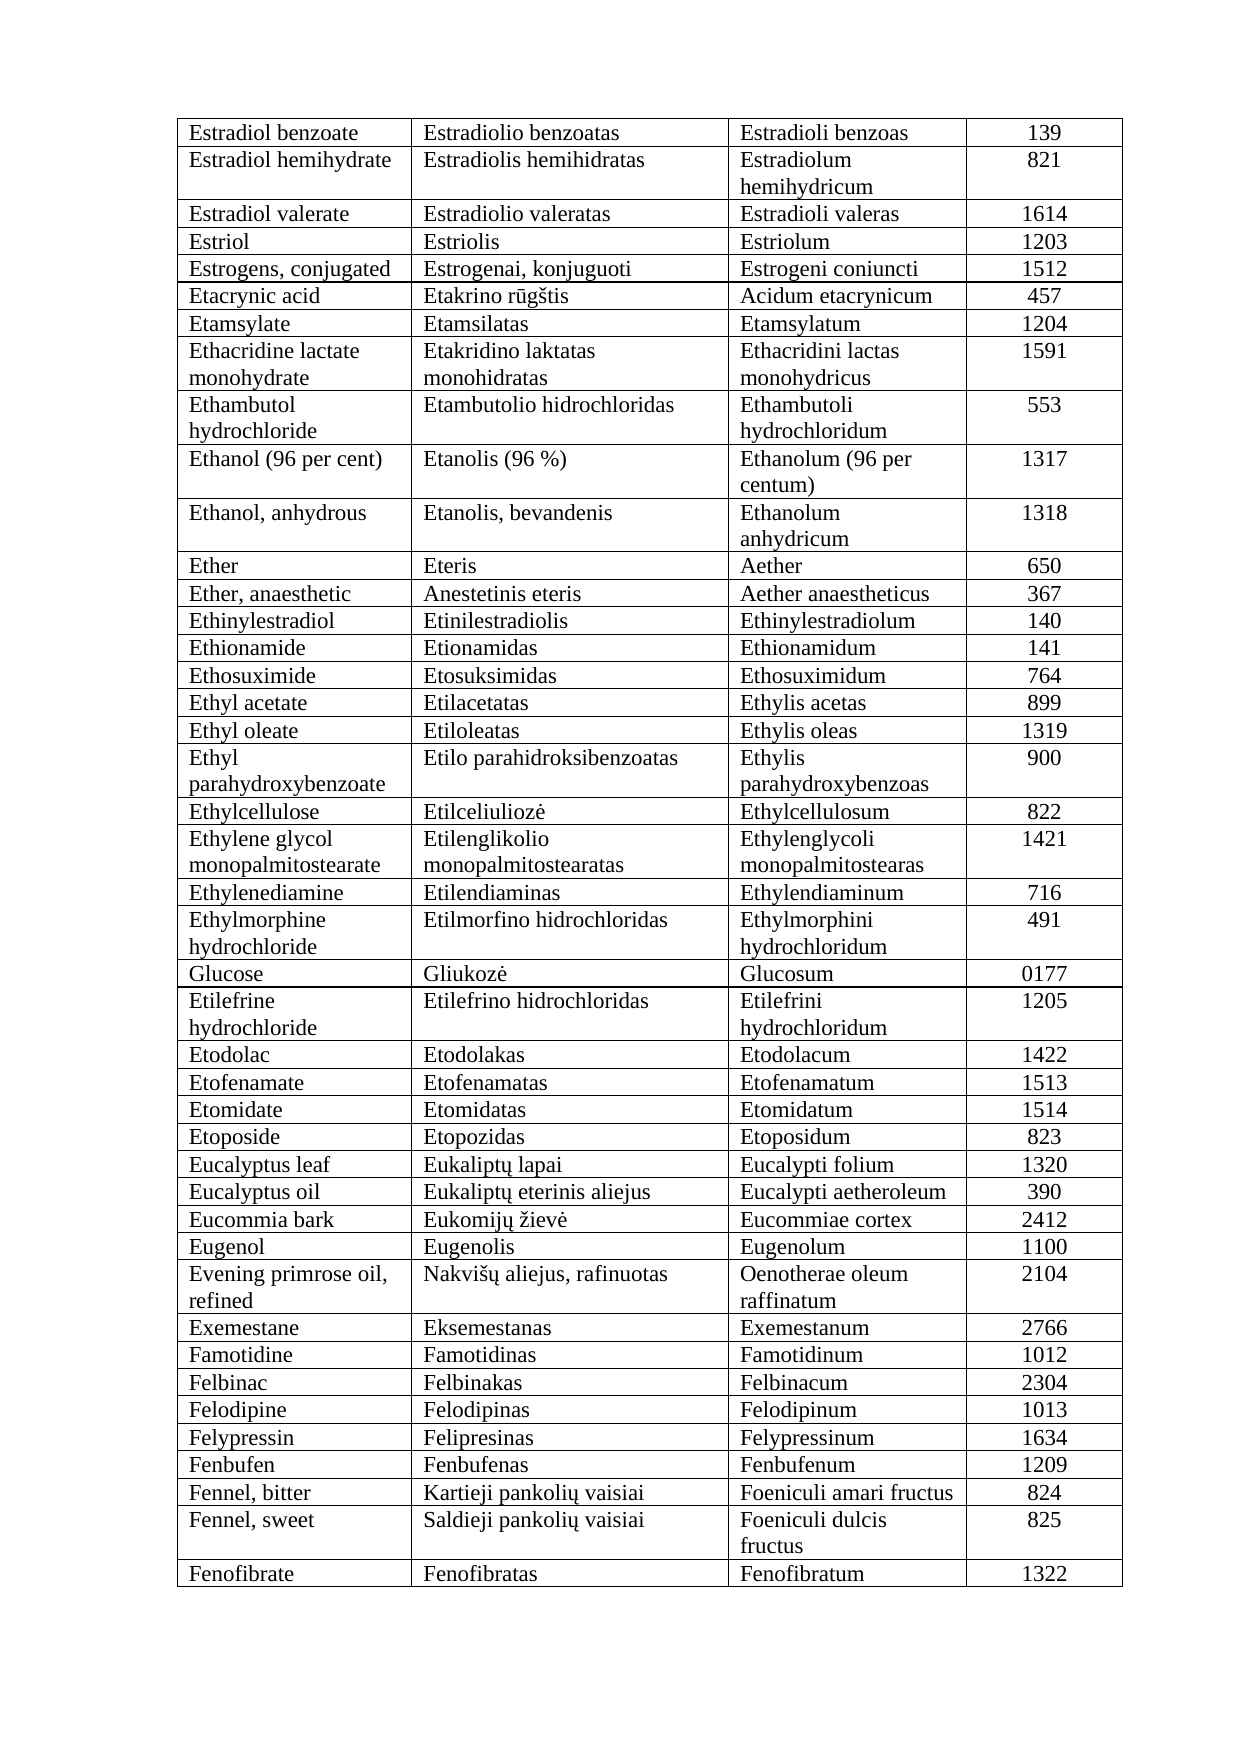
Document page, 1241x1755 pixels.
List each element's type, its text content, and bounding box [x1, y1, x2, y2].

table_cell 2766 [967, 1314, 1122, 1341]
table_cell Etambutolio hidrochloridas [412, 391, 728, 444]
table_cell 1319 [967, 717, 1122, 743]
table_cell Estradioli valeras [729, 200, 966, 227]
table_cell 824 [967, 1479, 1122, 1505]
table_cell Etofenamatum [729, 1069, 966, 1095]
table_cell Felypressinum [729, 1424, 966, 1450]
table_cell Kartieji pankolių vaisiai [412, 1479, 728, 1505]
table_cell Etamsylatum [729, 310, 966, 336]
table_cell Etilmorfino hidrochloridas [412, 906, 728, 959]
table_cell 2304 [967, 1369, 1122, 1395]
table_cell Felodipine [178, 1396, 411, 1423]
table_cell Oenotherae oleum raffinatum [729, 1260, 966, 1313]
table_cell Felypressin [178, 1424, 411, 1450]
table_cell 650 [967, 552, 1122, 579]
table_cell Estriolis [412, 228, 728, 254]
table_cell 553 [967, 391, 1122, 444]
table_cell Eucalyptus leaf [178, 1151, 411, 1177]
table_cell 900 [967, 744, 1122, 797]
table_cell Etilo parahidroksibenzoatas [412, 744, 728, 797]
table_cell Ethylmorphine hydrochloride [178, 906, 411, 959]
table_cell 825 [967, 1506, 1122, 1559]
table_cell Etilefrini hydrochloridum [729, 988, 966, 1040]
table_cell Fenbufenas [412, 1451, 728, 1477]
table_cell Etilacetatas [412, 689, 728, 716]
table_cell Estradiol valerate [178, 200, 411, 227]
table_cell Ethanolum (96 per centum) [729, 445, 966, 497]
table_cell Felodipinum [729, 1396, 966, 1423]
table_cell Ethylis oleas [729, 717, 966, 743]
table_cell 822 [967, 798, 1122, 824]
table_cell Ethylis parahydroxybenzoas [729, 744, 966, 797]
table_cell Anestetinis eteris [412, 580, 728, 606]
table_cell Eukomijų žievė [412, 1206, 728, 1232]
table_cell Felbinakas [412, 1369, 728, 1395]
table_cell 491 [967, 906, 1122, 959]
table_cell Ethylenglycoli monopalmitostearas [729, 825, 966, 878]
table_cell Felipresinas [412, 1424, 728, 1450]
table_cell Ethambutol hydrochloride [178, 391, 411, 444]
table_cell 1634 [967, 1424, 1122, 1450]
table_cell 1012 [967, 1342, 1122, 1368]
table_cell Etanolis, bevandenis [412, 499, 728, 551]
table_cell Gliukozė [412, 960, 728, 986]
table_cell Glucose [178, 960, 411, 986]
table_cell 1209 [967, 1451, 1122, 1477]
table_cell Etoposide [178, 1124, 411, 1150]
table_cell Etiloleatas [412, 717, 728, 743]
table_cell Ethyl parahydroxybenzoate [178, 744, 411, 797]
table_cell Etacrynic acid [178, 283, 411, 309]
table_cell 1203 [967, 228, 1122, 254]
table_cell 821 [967, 147, 1122, 199]
table_cell Estriolum [729, 228, 966, 254]
table_cell Etomidate [178, 1096, 411, 1122]
table_cell Eksemestanas [412, 1314, 728, 1341]
table_cell Eukaliptų lapai [412, 1151, 728, 1177]
table_cell 139 [967, 119, 1122, 146]
table_cell Eucommiae cortex [729, 1206, 966, 1232]
table_cell Ethacridini lactas monohydricus [729, 337, 966, 390]
table_cell Etilefrino hidrochloridas [412, 988, 728, 1040]
table_cell Ethinylestradiolum [729, 607, 966, 633]
table_cell Estradiolis hemihidratas [412, 147, 728, 199]
table_cell Ethylis acetas [729, 689, 966, 716]
table_cell Ethambutoli hydrochloridum [729, 391, 966, 444]
table_cell 1204 [967, 310, 1122, 336]
table_cell 1100 [967, 1233, 1122, 1259]
table_cell Felodipinas [412, 1396, 728, 1423]
table_cell 764 [967, 662, 1122, 688]
table_cell Ethionamidum [729, 635, 966, 661]
table_cell Eugenolis [412, 1233, 728, 1259]
table_cell Etofenamatas [412, 1069, 728, 1095]
table_cell Ethanol, anhydrous [178, 499, 411, 551]
table_cell Eucalypti aetheroleum [729, 1178, 966, 1204]
table_cell Ethyl oleate [178, 717, 411, 743]
table_cell Famotidine [178, 1342, 411, 1368]
table_cell 1205 [967, 988, 1122, 1040]
table_cell Exemestanum [729, 1314, 966, 1341]
table_cell 823 [967, 1124, 1122, 1150]
table_cell Fenofibratas [412, 1560, 728, 1586]
table_cell 141 [967, 635, 1122, 661]
table_cell 1320 [967, 1151, 1122, 1177]
table_cell Estradiolio valeratas [412, 200, 728, 227]
table_cell Acidum etacrynicum [729, 283, 966, 309]
table_cell Evening primrose oil, refined [178, 1260, 411, 1313]
table_cell Estradiolum hemihydricum [729, 147, 966, 199]
table_cell Etomidatas [412, 1096, 728, 1122]
table_cell Estradiolio benzoatas [412, 119, 728, 146]
table_cell Foeniculi dulcis fructus [729, 1506, 966, 1559]
table_cell 1013 [967, 1396, 1122, 1423]
table_cell Exemestane [178, 1314, 411, 1341]
table_cell 1614 [967, 200, 1122, 227]
table_cell Estriol [178, 228, 411, 254]
table_cell Fenofibratum [729, 1560, 966, 1586]
table_cell 2412 [967, 1206, 1122, 1232]
table_cell Ethylcellulose [178, 798, 411, 824]
table_cell Fenbufenum [729, 1451, 966, 1477]
table_cell 1514 [967, 1096, 1122, 1122]
table_cell 1422 [967, 1041, 1122, 1068]
table_cell 716 [967, 879, 1122, 905]
table_cell Etakrino rūgštis [412, 283, 728, 309]
table_cell Estradioli benzoas [729, 119, 966, 146]
table_cell Estrogenai, konjuguoti [412, 255, 728, 281]
table_cell Ethosuximide [178, 662, 411, 688]
table_cell Etilendiaminas [412, 879, 728, 905]
table_cell Ethanolum anhydricum [729, 499, 966, 551]
table_cell Ethylcellulosum [729, 798, 966, 824]
table_cell Etakridino laktatas monohidratas [412, 337, 728, 390]
table_cell Etamsilatas [412, 310, 728, 336]
table_cell Famotidinas [412, 1342, 728, 1368]
table_cell Eukaliptų eterinis aliejus [412, 1178, 728, 1204]
table_cell Etinilestradiolis [412, 607, 728, 633]
table_cell Etodolac [178, 1041, 411, 1068]
table_cell 1322 [967, 1560, 1122, 1586]
table_cell 1318 [967, 499, 1122, 551]
table_cell Eteris [412, 552, 728, 579]
table_cell Etionamidas [412, 635, 728, 661]
table_cell Ethinylestradiol [178, 607, 411, 633]
table_cell Ether, anaesthetic [178, 580, 411, 606]
table_cell Ether [178, 552, 411, 579]
table_cell 1591 [967, 337, 1122, 390]
table_cell Etilefrine hydrochloride [178, 988, 411, 1040]
table_cell Aether anaestheticus [729, 580, 966, 606]
table_cell 1317 [967, 445, 1122, 497]
table_cell Felbinac [178, 1369, 411, 1395]
table_cell Ethyl acetate [178, 689, 411, 716]
table_cell 390 [967, 1178, 1122, 1204]
table_cell Ethylenediamine [178, 879, 411, 905]
table_cell Fenofibrate [178, 1560, 411, 1586]
table_cell Etoposidum [729, 1124, 966, 1150]
table_cell Fennel, sweet [178, 1506, 411, 1559]
table_cell Eucommia bark [178, 1206, 411, 1232]
table_cell Estradiol benzoate [178, 119, 411, 146]
table_cell Eugenol [178, 1233, 411, 1259]
table_cell Estrogeni coniuncti [729, 255, 966, 281]
table_cell 1512 [967, 255, 1122, 281]
table_cell 2104 [967, 1260, 1122, 1313]
table_cell Etomidatum [729, 1096, 966, 1122]
table_cell Estrogens, conjugated [178, 255, 411, 281]
table_cell Felbinacum [729, 1369, 966, 1395]
table_cell Ethacridine lactate monohydrate [178, 337, 411, 390]
table_cell 899 [967, 689, 1122, 716]
table_cell Etilenglikolio monopalmitostearatas [412, 825, 728, 878]
table_cell Estradiol hemihydrate [178, 147, 411, 199]
table_cell Etopozidas [412, 1124, 728, 1150]
table_cell Etanolis (96 %) [412, 445, 728, 497]
table_cell Ethylmorphini hydrochloridum [729, 906, 966, 959]
table_cell Eugenolum [729, 1233, 966, 1259]
table_cell 1421 [967, 825, 1122, 878]
table_cell 457 [967, 283, 1122, 309]
table_cell Nakvišų aliejus, rafinuotas [412, 1260, 728, 1313]
table_cell Etosuksimidas [412, 662, 728, 688]
table_cell Eucalyptus oil [178, 1178, 411, 1204]
table_cell Famotidinum [729, 1342, 966, 1368]
table_cell Etodolacum [729, 1041, 966, 1068]
table_cell 140 [967, 607, 1122, 633]
table_cell Fennel, bitter [178, 1479, 411, 1505]
table_cell Ethylendiaminum [729, 879, 966, 905]
table_cell Glucosum [729, 960, 966, 986]
table_cell Etilceliuliozė [412, 798, 728, 824]
table_cell 0177 [967, 960, 1122, 986]
table_cell Ethanol (96 per cent) [178, 445, 411, 497]
table_cell Aether [729, 552, 966, 579]
table_cell Eucalypti folium [729, 1151, 966, 1177]
table_cell Etofenamate [178, 1069, 411, 1095]
table_cell Etamsylate [178, 310, 411, 336]
table_cell Ethionamide [178, 635, 411, 661]
table_cell 1513 [967, 1069, 1122, 1095]
table_cell Foeniculi amari fructus [729, 1479, 966, 1505]
table_cell 367 [967, 580, 1122, 606]
table_cell Ethosuximidum [729, 662, 966, 688]
table_cell Saldieji pankolių vaisiai [412, 1506, 728, 1559]
table_cell Fenbufen [178, 1451, 411, 1477]
table_cell Ethylene glycol monopalmitostearate [178, 825, 411, 878]
table_cell Etodolakas [412, 1041, 728, 1068]
